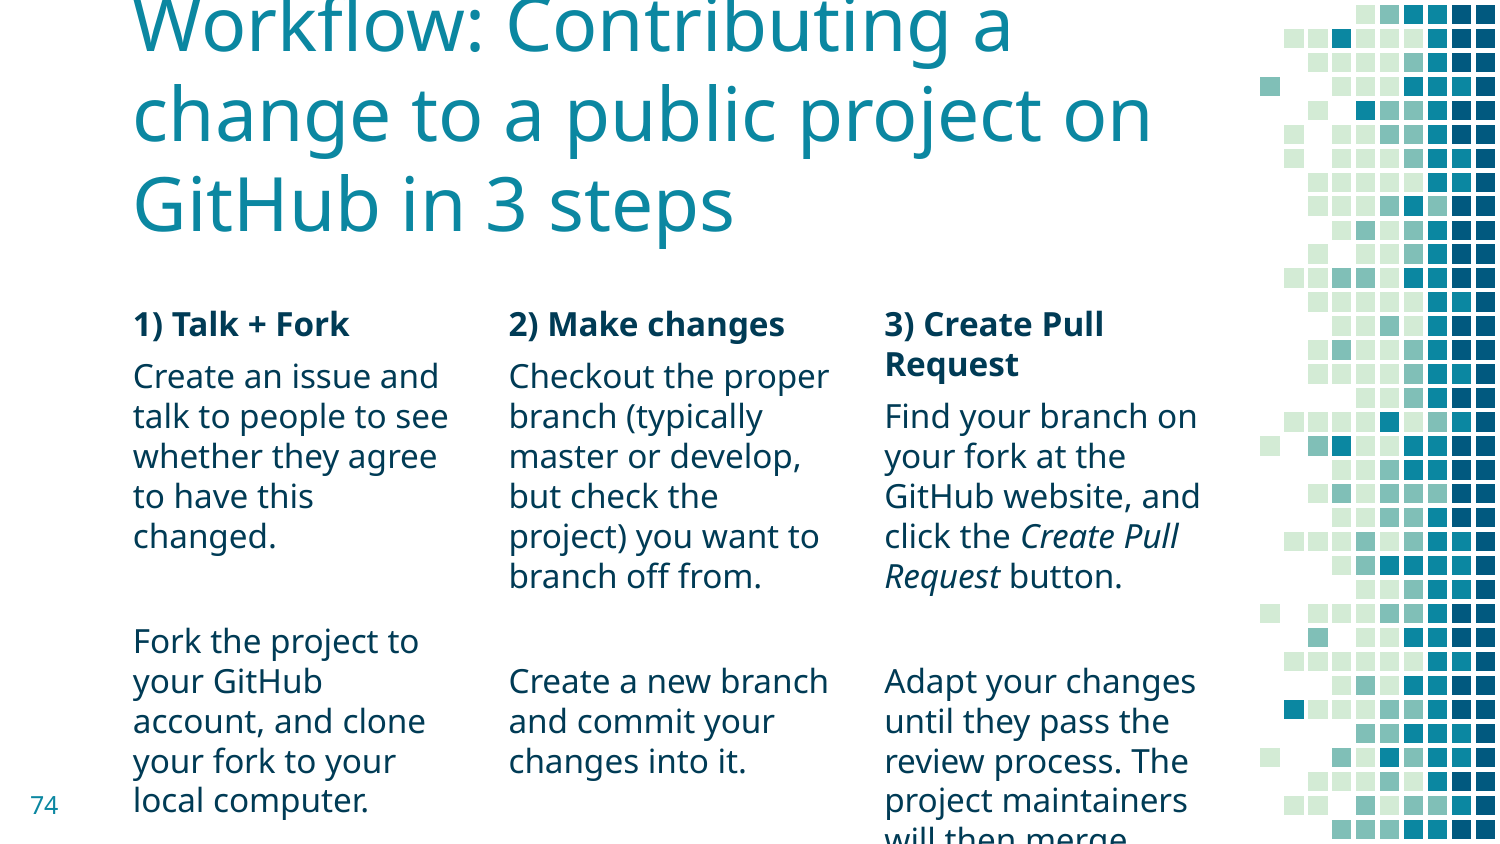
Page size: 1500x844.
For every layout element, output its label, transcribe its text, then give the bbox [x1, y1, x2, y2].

title Workflow: Contributing a change to a public project on GitHub in 3 steps [117, 121, 1227, 262]
slide_number [15, 774, 105, 839]
list 3) Create Pull Request Find your branch on your fork at the GitHub website, and click the Create Pull Request button. Adapt your changes until they pass the review process. The project maintainers will then merge. [869, 287, 1227, 839]
list 2) Make changes Checkout the proper branch (typically master or develop, but check the project) you want to branch off from. Create a new branch and commit your changes into it. [493, 287, 852, 796]
list 1) Talk + Fork Create an issue and talk to people to see whether they agree to have this changed. Fork the project to your GitHub account, and clone your fork to your local computer. [117, 287, 476, 796]
